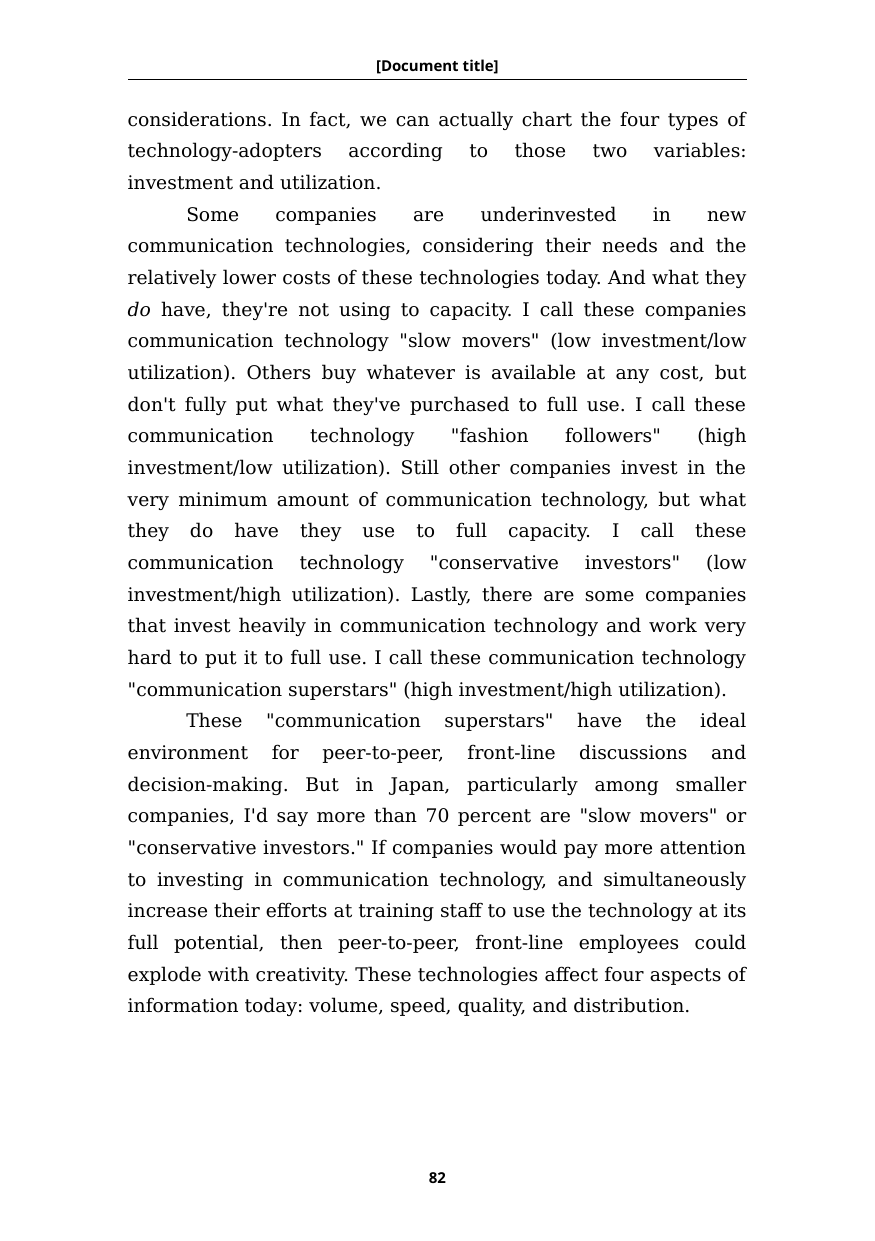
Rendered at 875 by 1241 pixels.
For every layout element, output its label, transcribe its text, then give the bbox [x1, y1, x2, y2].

text Some companies are underinvested in new communication technologies, considering their needs and the relatively lower costs of these technologies today. And what they do have, they're not using to capacity. I call these companies communication technology "slow movers" (low investment/low utilization). Others buy whatever is available at any cost, but don't fully put what they've purchased to full use. I call these communication technology "fashion followers" (high investment/low utilization). Still other companies invest in the very minimum amount of communication technology, but what they do have they use to full capacity. I call these communication technology "conservative investors" (low investment/high utilization). Lastly, there are some companies that invest heavily in communication technology and work very hard to put it to full use. I call these communication technology "communication superstars" (high investment/high utilization). [127, 204, 747, 701]
text These "communication superstars" have the ideal environment for peer-to-peer, front-line discussions and decision-making. But in Japan, particularly among smaller companies, I'd say more than 70 percent are "slow movers" or "conservative investors." If companies would pay more attention to investing in communication technology, and simultaneously increase their efforts at training staff to use the technology at its full potential, then peer-to-peer, front-line employees could explode with creativity. These technologies affect four aspects of information today: volume, speed, quality, and distribution. [127, 710, 747, 1017]
text considerations. In fact, we can actually chart the four types of technology-adopters according to those two variables: investment and utilization. [127, 109, 747, 194]
